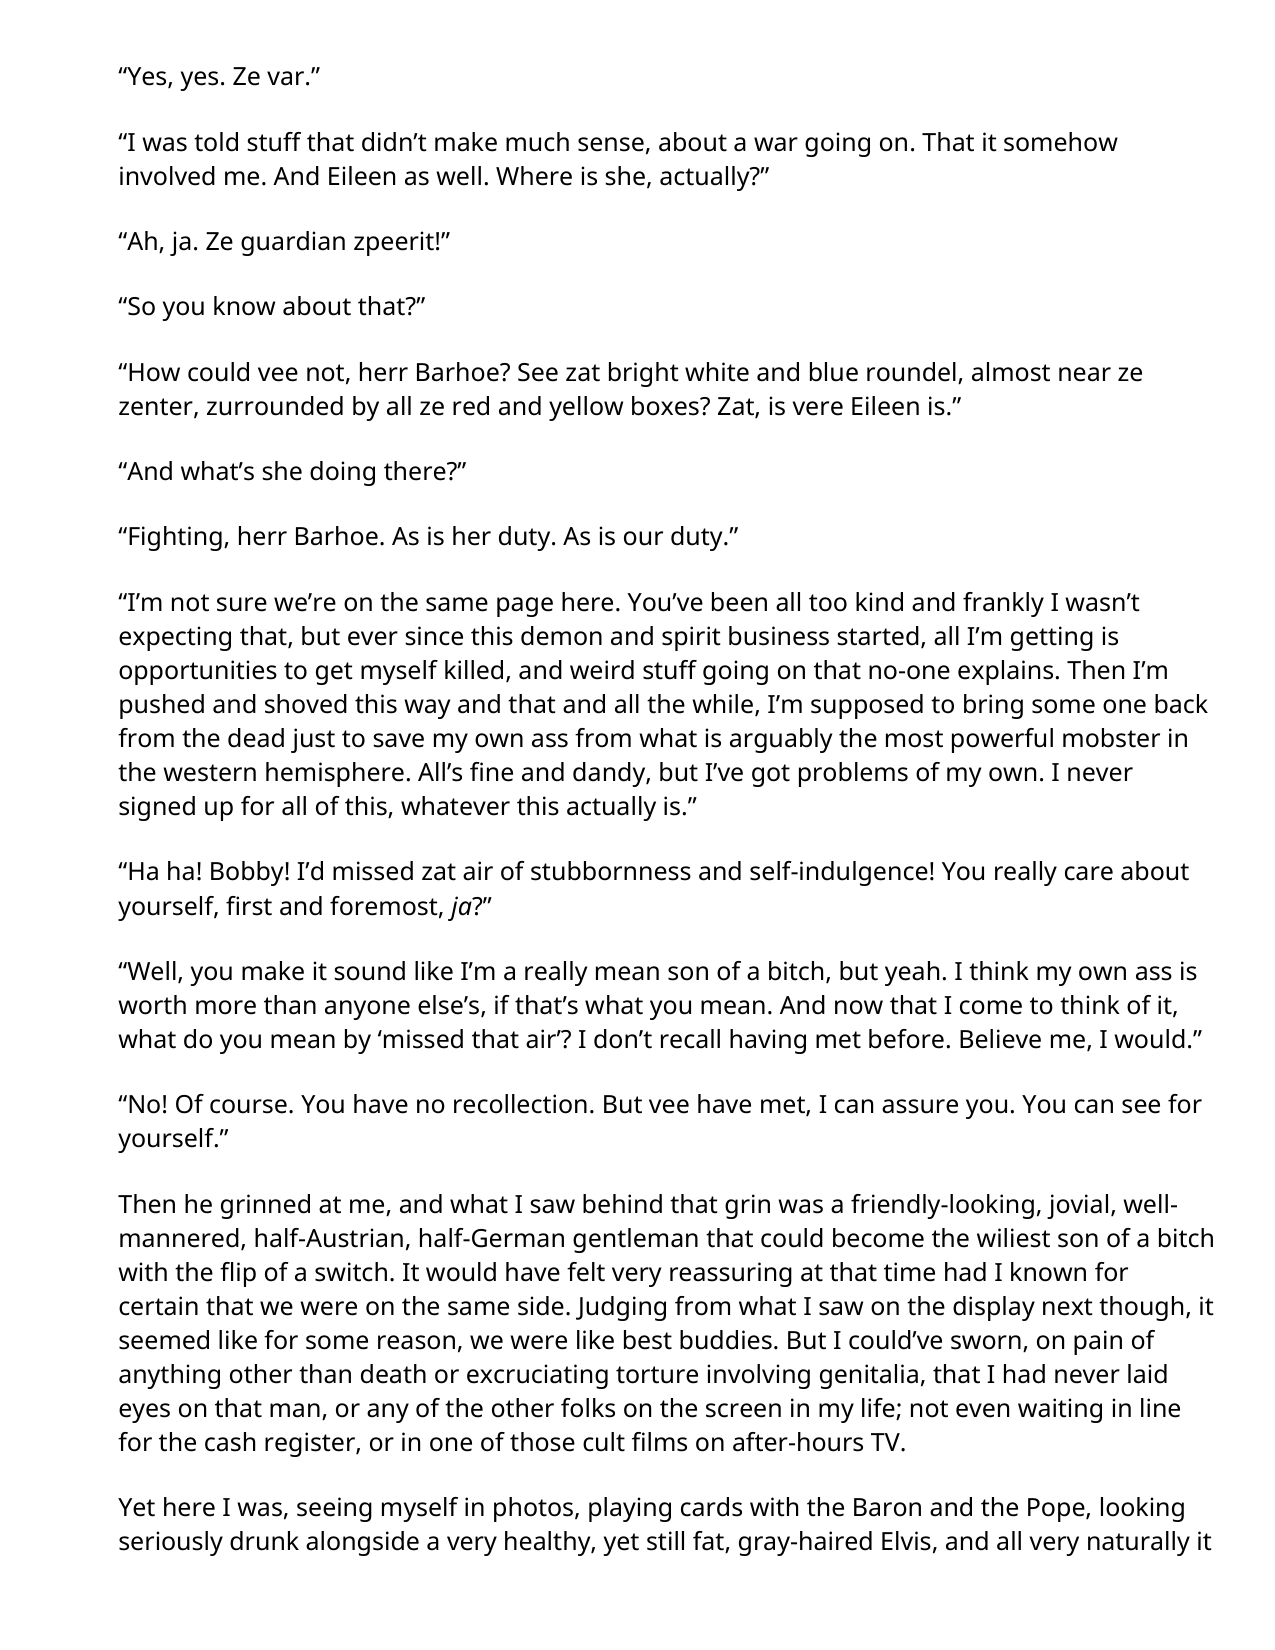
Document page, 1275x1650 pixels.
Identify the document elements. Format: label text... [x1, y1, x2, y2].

text Then he grinned at me, and what I saw behind that grin was a friendly-looking, jovial, well-mannered, half-Austrian, half-German gentleman that could become the wiliest son of a bitch with the flip of a switch. It would have felt very reassuring at that time had I known for certain that we were on the same side. Judging from what I saw on the display next though, it seemed like for some reason, we were like best buddies. But I could’ve sworn, on pain of anything other than death or excruciating torture involving genitalia, that I had never laid eyes on that man, or any of the other folks on the screen in my life; not even waiting in line for the cash register, or in one of those cult films on after-hours TV. [118, 1186, 1216, 1459]
text “Yes, yes. Ze var.” [118, 59, 1216, 93]
text “And what’s she doing there?” [118, 454, 1216, 488]
text “I’m not sure we’re on the same page here. You’ve been all too kind and frankly I wasn’t expecting that, but ever since this demon and spirit business started, all I’m getting is opportunities to get myself killed, and weird stuff going on that no-one explains. Then I’m pushed and shoved this way and that and all the while, I’m supposed to bring some one back from the dead just to save my own ass from what is arguably the most powerful mobster in the western hemisphere. All’s fine and dandy, but I’ve got problems of my own. I never signed up for all of this, whatever this actually is.” [118, 584, 1216, 823]
text Yet here I was, seeing myself in photos, playing cards with the Baron and the Pope, looking seriously drunk alongside a very healthy, yet still fat, gray-haired Elvis, and all very naturally it [118, 1490, 1216, 1558]
text “How could vee not, herr Barhoe? See zat bright white and blue roundel, almost near ze zenter, zurrounded by all ze red and yellow boxes? Zat, is vere Eileen is.” [118, 354, 1216, 422]
text “Ah, ja. Ze guardian zpeerit!” [118, 224, 1216, 258]
text “Ha ha! Bobby! I’d missed zat air of stubbornness and self-indulgence! You really care about yourself, first and foremost, ja?” [118, 854, 1216, 922]
text “Fighting, herr Barhoe. As is her duty. As is our duty.” [118, 519, 1216, 553]
text “No! Of course. You have no recollection. But vee have met, I can assure you. You can see for yourself.” [118, 1087, 1216, 1155]
text “I was told stuff that didn’t make much sense, about a war going on. That it somehow involved me. And Eileen as well. Where is she, actually?” [118, 124, 1216, 192]
text “So you know about that?” [118, 289, 1216, 323]
text “Well, you make it sound like I’m a really mean son of a bitch, but yeah. I think my own ass is worth more than anyone else’s, if that’s what you mean. And now that I come to think of it, what do you mean by ‘missed that air’? I don’t recall having met before. Believe me, I would.” [118, 953, 1216, 1056]
